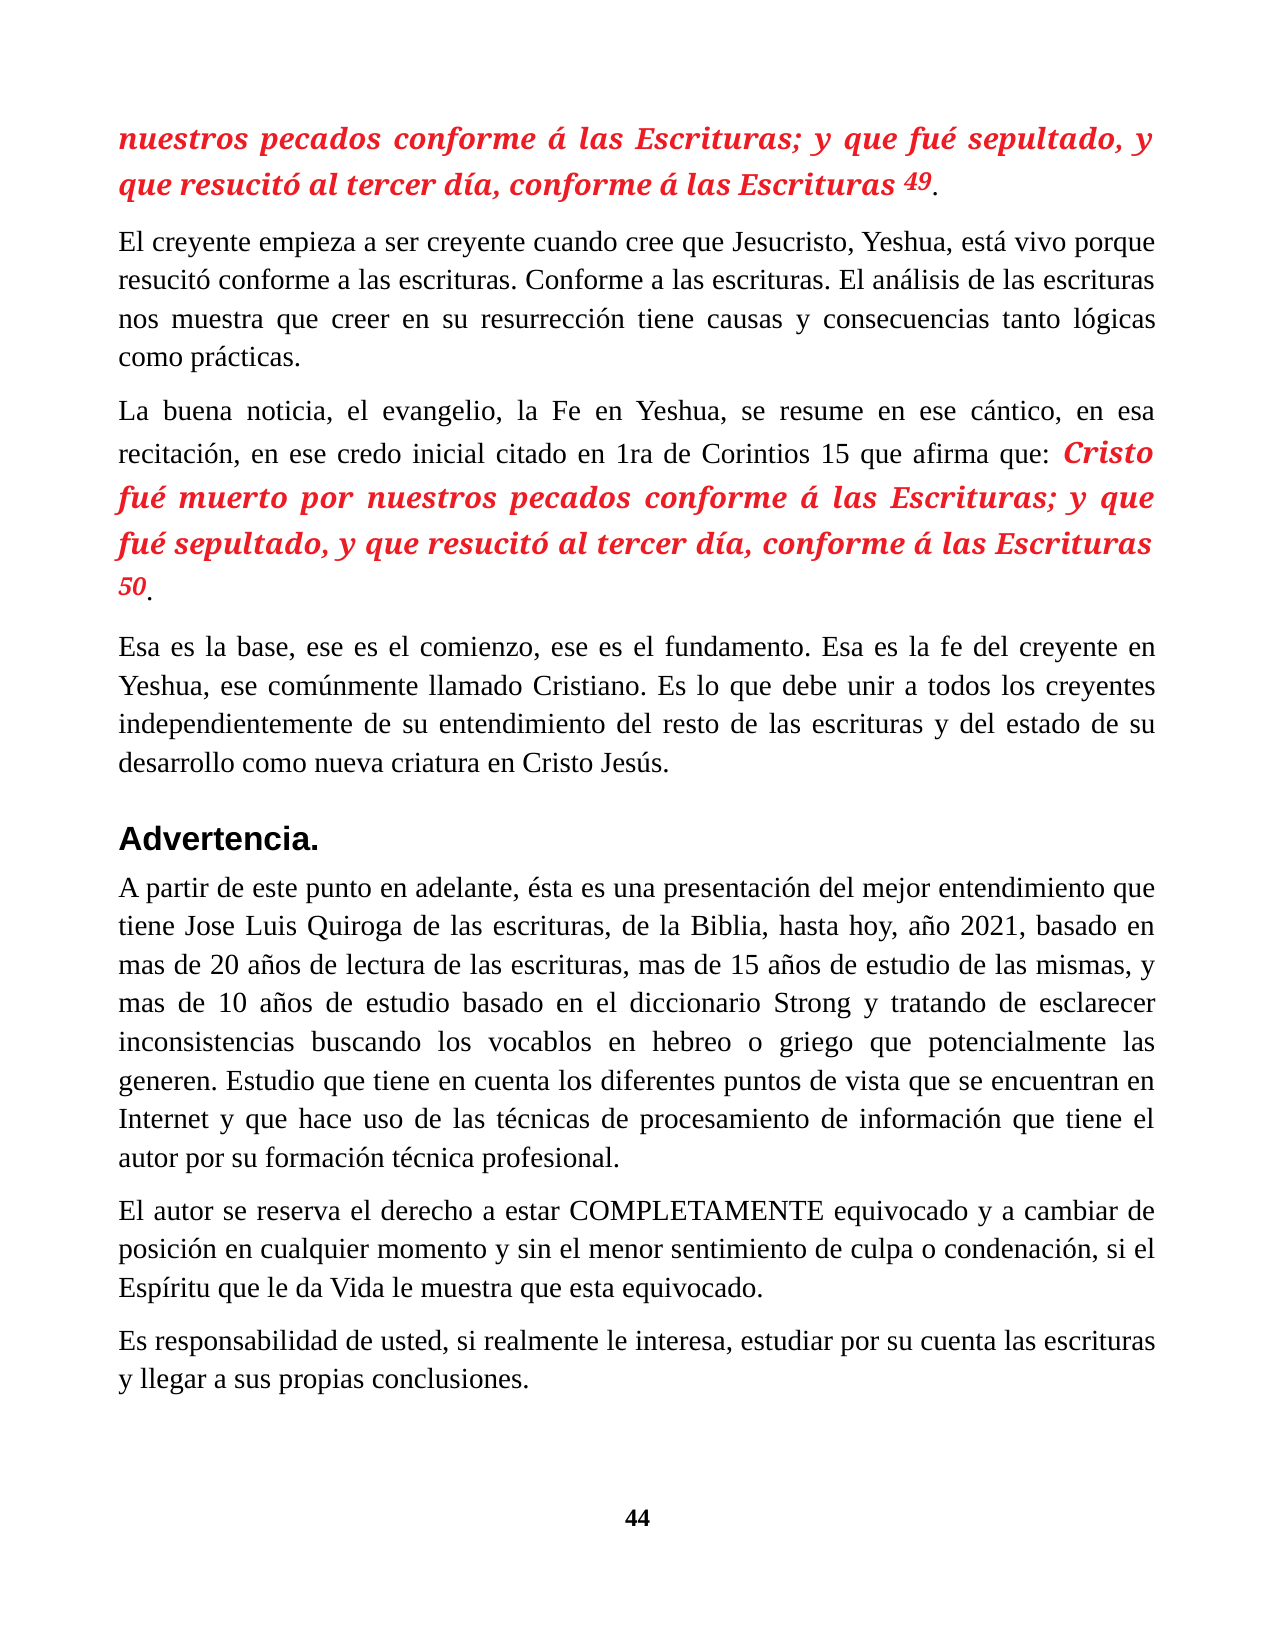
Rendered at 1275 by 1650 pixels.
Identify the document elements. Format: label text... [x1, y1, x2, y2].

text El autor se reserva el derecho a estar COMPLETAMENTE equivocado y a cambiar de posición en cualquier momento y sin el menor sentimiento de culpa o condenación, si el Espíritu que le da Vida le muestra que esta equivocado. [118, 1193, 1157, 1303]
text La buena noticia, el evangelio, la Fe en Yeshua, se resume en ese cántico, en esa recitación, en ese credo inicial citado en 1ra de Corintios 15 que afirma que: Cristo fué muerto por nuestros pecados conforme á las Escrituras; y que fué sepultado, y que resucitó al tercer día, conforme á las Escrituras . [118, 393, 1157, 609]
text El creyente empieza a ser creyente cuando cree que Jesucristo, Yeshua, está vivo porque resucitó conforme a las escrituras. Conforme a las escrituras. El análisis de las escrituras nos muestra que creer en su resurrección tiene causas y consecuencias tanto lógicas como prácticas. [118, 224, 1157, 373]
text A partir de este punto en adelante, ésta es una presentación del mejor entendimiento que tiene Jose Luis Quiroga de las escrituras, de la Biblia, hasta hoy, año 2021, basado en mas de 20 años de lectura de las escrituras, mas de 15 años de estudio de las mismas, y mas de 10 años de estudio basado en el diccionario Strong y tratando de esclarecer inconsistencias buscando los vocablos en hebreo o griego que potencialmente las generen. Estudio que tiene en cuenta los diferentes puntos de vista que se encuentran en Internet y que hace uso de las técnicas de procesamiento de información que tiene el autor por su formación técnica profesional. [118, 870, 1157, 1173]
text nuestros pecados conforme á las Escrituras; y que fué sepultado, y que resucitó al tercer día, conforme á las Escrituras . [118, 118, 1157, 203]
subtitle Advertencia. [118, 819, 1157, 857]
text Esa es la base, ese es el comienzo, ese es el fundamento. Esa es la fe del creyente en Yeshua, ese comúnmente llamado Cristiano. Es lo que debe unir a todos los creyentes independientemente de su entendimiento del resto de las escrituras y del estado de su desarrollo como nueva criatura en Cristo Jesús. [118, 629, 1157, 778]
text Es responsabilidad de usted, si realmente le interesa, estudiar por su cuenta las escrituras y llegar a sus propias conclusiones. [118, 1323, 1157, 1395]
